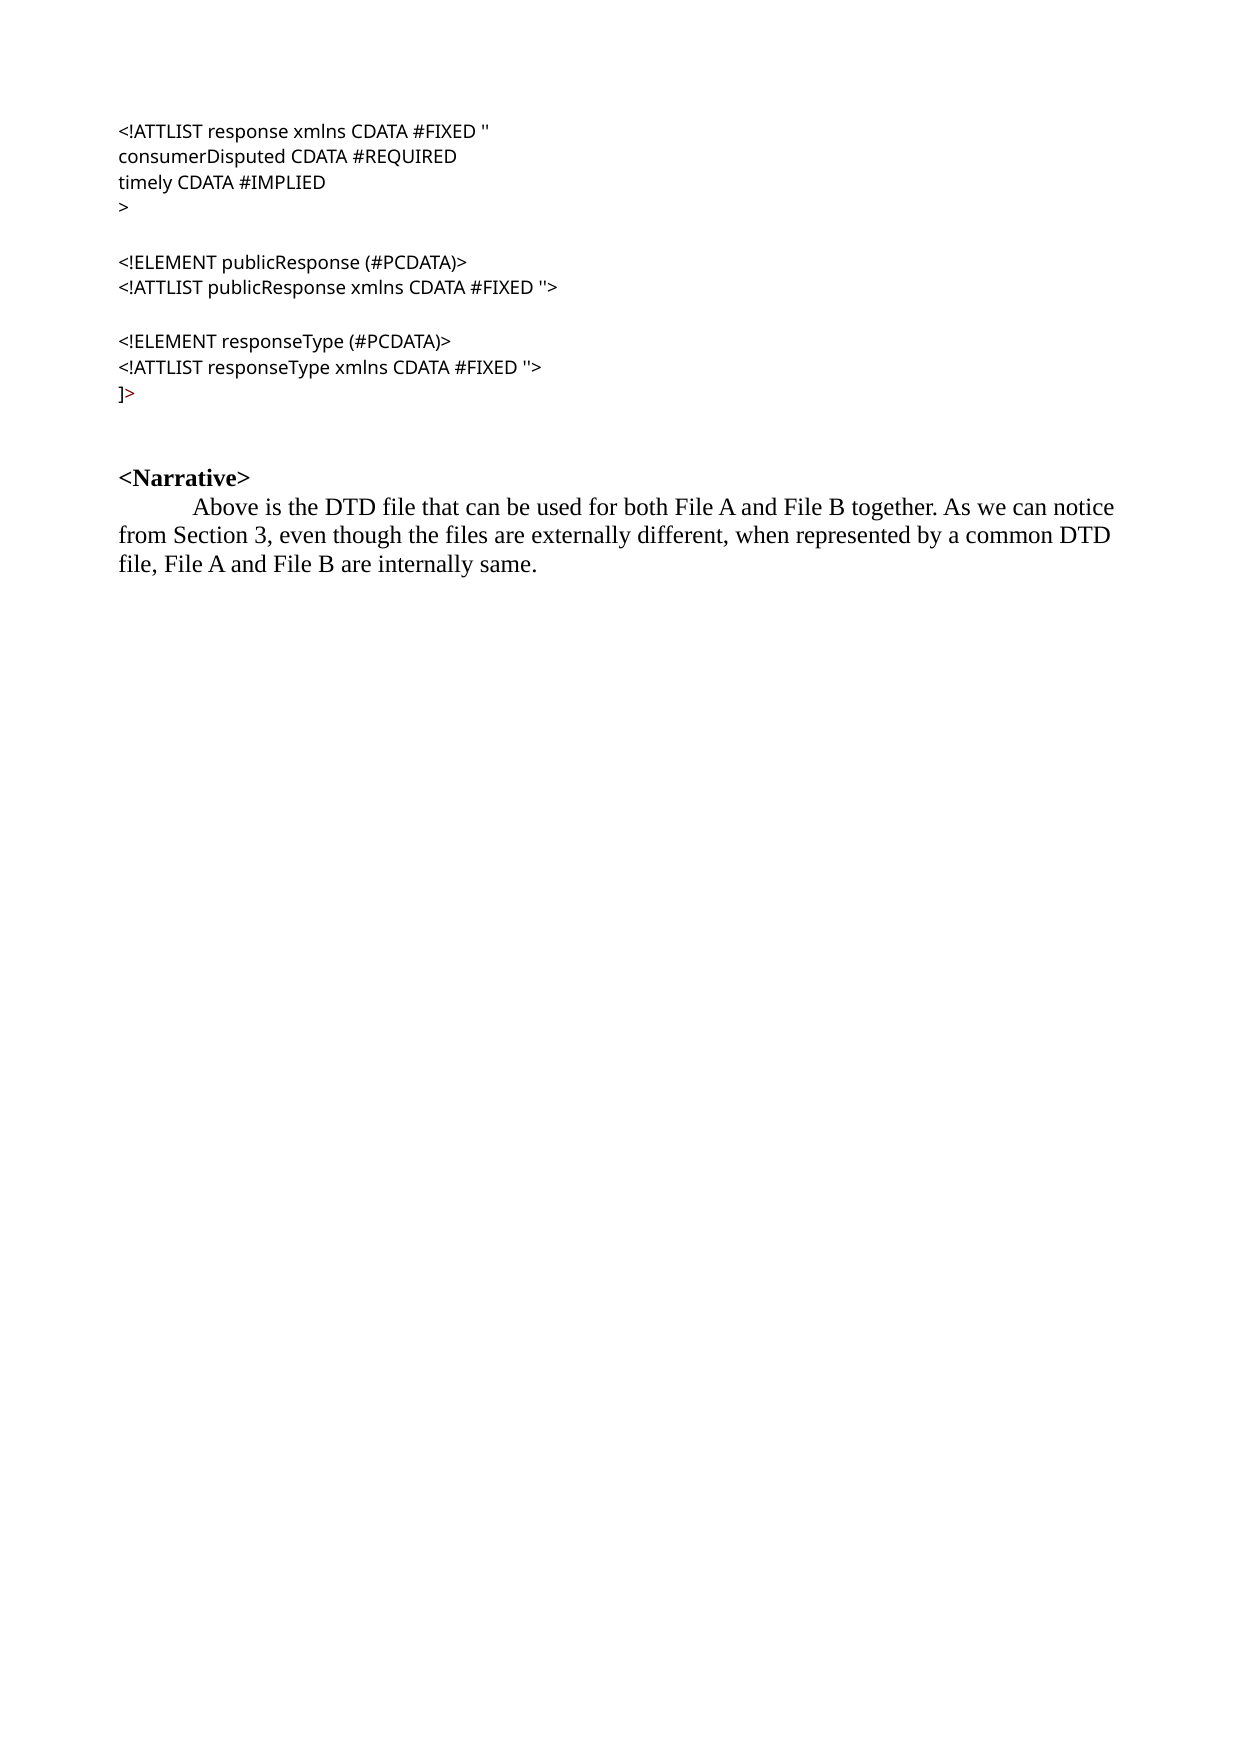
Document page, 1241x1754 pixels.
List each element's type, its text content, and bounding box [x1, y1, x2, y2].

text <!ATTLIST publicResponse xmlns CDATA #FIXED ''> [118, 274, 1122, 300]
text <!ELEMENT responseType (#PCDATA)> [118, 329, 1122, 354]
text <!ELEMENT publicResponse (#PCDATA)> [118, 249, 1122, 274]
text ]> [118, 380, 1122, 405]
text Above is the DTD file that can be used for both File A and File B together. As we can notice from Section 3, even though the files are externally different, when represented by a common DTD file, File A and File B are internally same. [118, 492, 1122, 578]
text <Narrative> [118, 463, 1122, 492]
text <!ATTLIST responseType xmlns CDATA #FIXED ''> [118, 354, 1122, 380]
text > [118, 195, 1122, 220]
text timely CDATA #IMPLIED [118, 169, 1122, 195]
text <!ATTLIST response xmlns CDATA #FIXED '' [118, 118, 1122, 144]
text consumerDisputed CDATA #REQUIRED [118, 144, 1122, 169]
